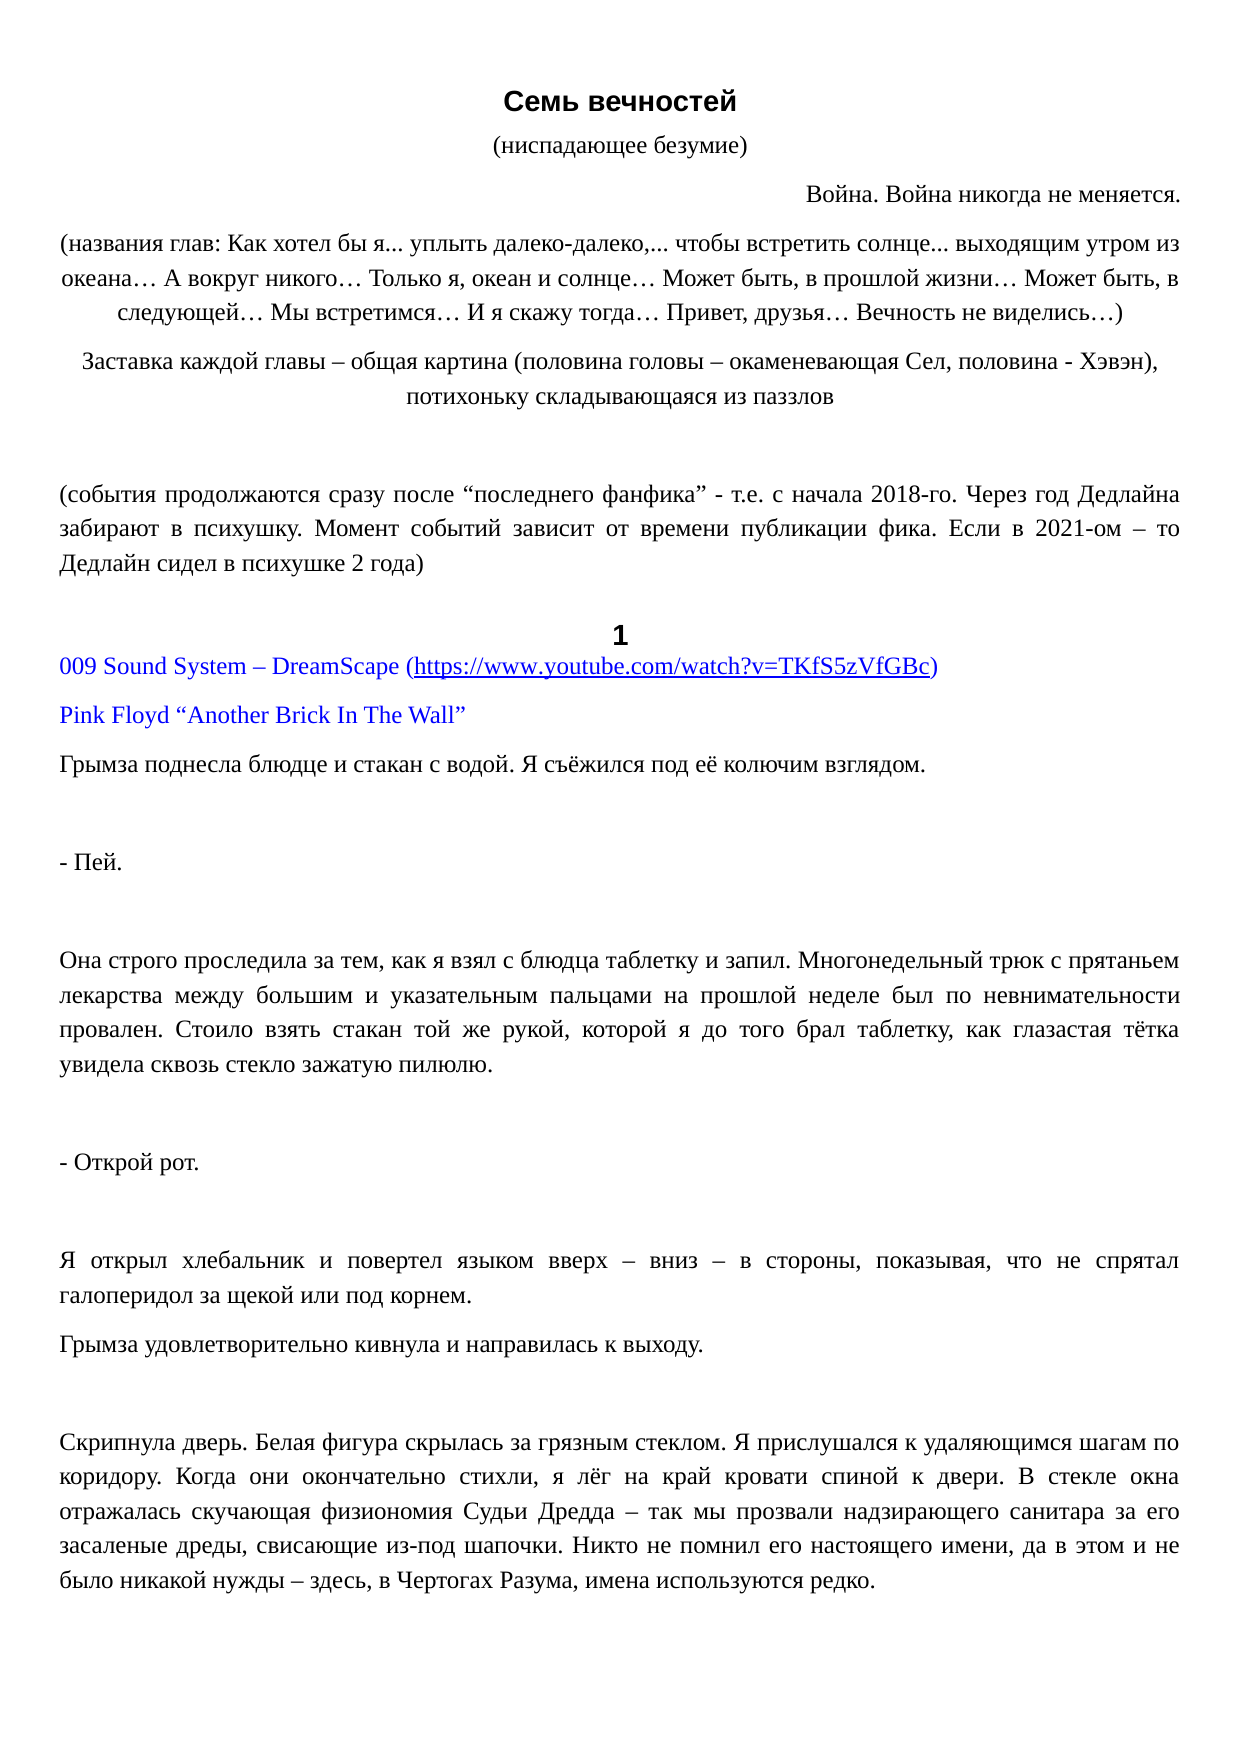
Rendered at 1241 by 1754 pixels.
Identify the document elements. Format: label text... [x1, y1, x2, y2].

text (ниспадающее безумие) [59, 130, 1181, 159]
subtitle Семь вечностей [59, 84, 1181, 118]
text 009 Sound System – DreamScape (https://www.youtube.com/watch?v=TKfS5zVfGBc) [59, 651, 1181, 680]
text Грымза поднесла блюдце и стакан с водой. Я съёжился под её колючим взглядом. [59, 749, 1181, 778]
text Скрипнула дверь. Белая фигура скрылась за грязным стеклом. Я прислушался к удаляющимся шагам по коридору. Когда они окончательно стихли, я лёг на край кровати спиной к двери. В стекле окна отражалась скучающая физиономия Судьи Дредда – так мы прозвали надзирающего санитара за его засаленые дреды, свисающие из-под шапочки. Никто не помнил его настоящего имени, да в этом и не было никакой нужды – здесь, в Чертогах Разума, имена используются редко. [59, 1427, 1181, 1594]
text Война. Война никогда не меняется. [59, 179, 1181, 208]
text Грымза удовлетворительно кивнула и направилась к выходу. [59, 1329, 1181, 1358]
subtitle 1 [59, 618, 1181, 651]
text Я открыл хлебальник и повертел языком вверх – вниз – в стороны, показывая, что не спрятал галоперидол за щекой или под корнем. [59, 1245, 1181, 1308]
text - Пей. [59, 847, 1181, 876]
text Заставка каждой главы – общая картина (половина головы – окаменевающая Сел, половина - Хэвэн), потихоньку складывающаяся из паззлов [59, 346, 1181, 409]
text Она строго проследила за тем, как я взял с блюдца таблетку и запил. Многонедельный трюк с прятаньем лекарства между большим и указательным пальцами на прошлой неделе был по невнимательности провален. Стоило взять стакан той же рукой, которой я до того брал таблетку, как глазастая тётка увидела сквозь стекло зажатую пилюлю. [59, 946, 1181, 1078]
text (события продолжаются сразу после “последнего фанфика” - т.е. с начала 2018-го. Через год Дедлайна забирают в психушку. Момент событий зависит от времени публикации фика. Если в 2021-ом – то Дедлайн сидел в психушке 2 года) [59, 479, 1181, 577]
text - Открой рот. [59, 1147, 1181, 1176]
text (названия глав: Как хотел бы я... уплыть далеко-далеко,... чтобы встретить солнце... выходящим утром из океана… А вокруг никого… Только я, океан и солнце… Может быть, в прошлой жизни… Может быть, в следующей… Мы встретимся… И я скажу тогда… Привет, друзья… Вечность не виделись…) [59, 228, 1181, 326]
text Pink Floyd “Another Brick In The Wall” [59, 700, 1181, 729]
